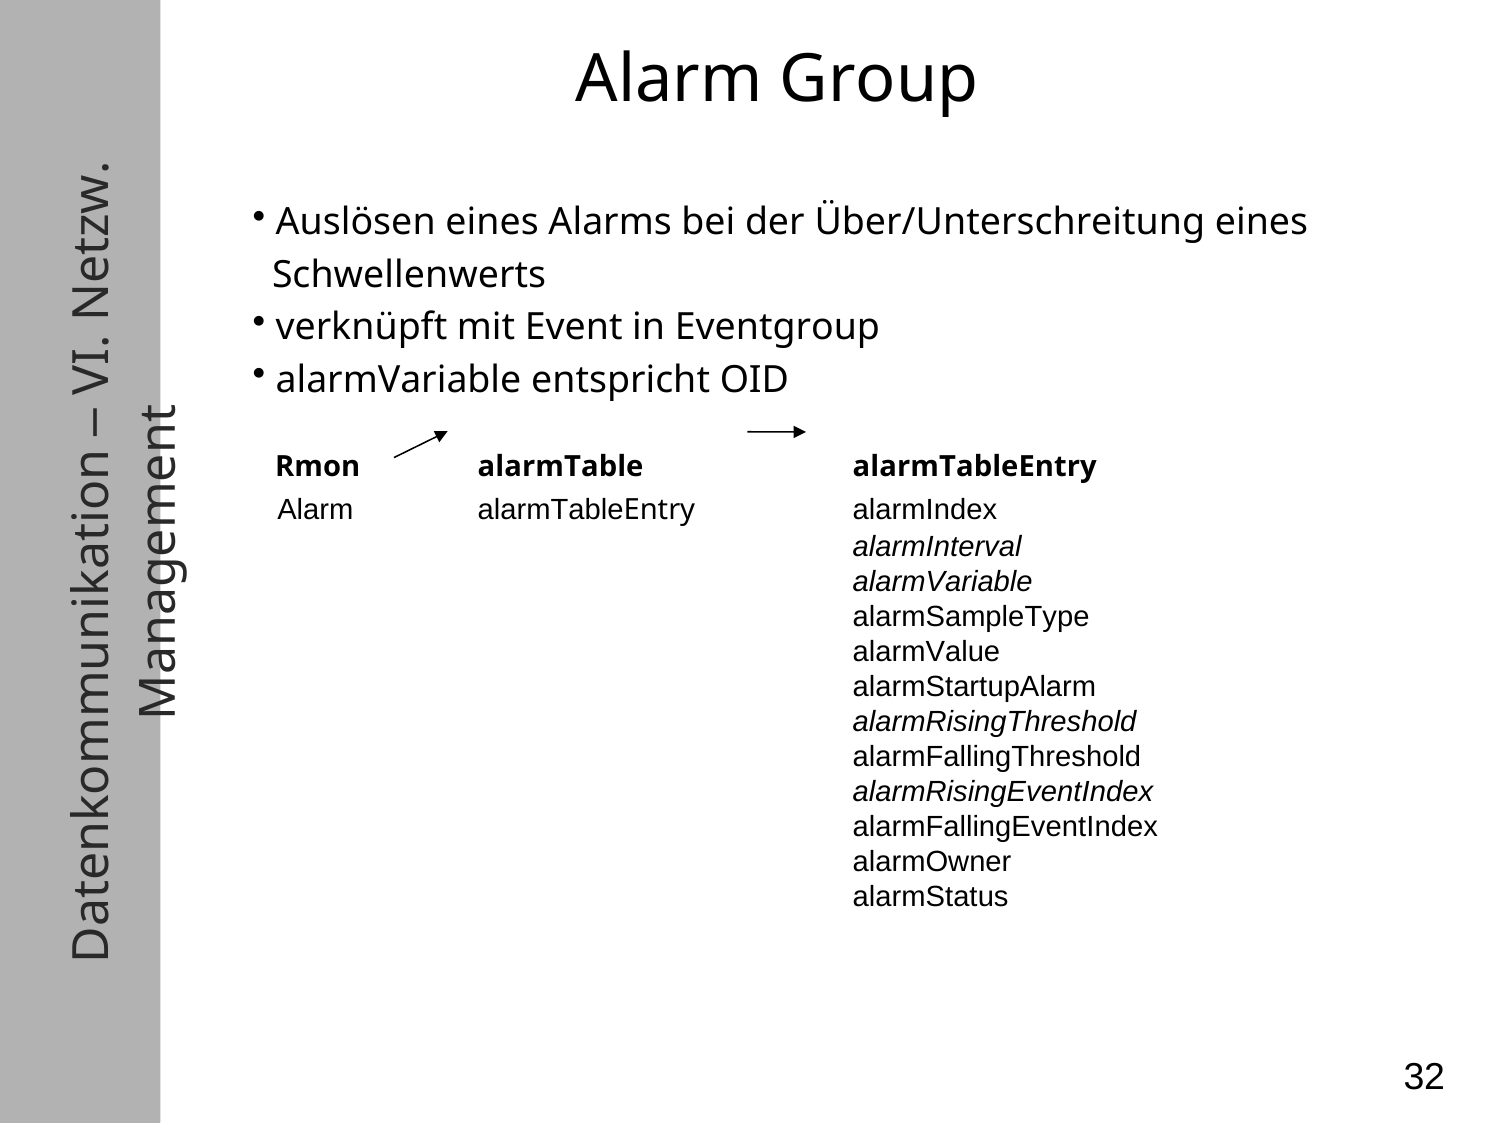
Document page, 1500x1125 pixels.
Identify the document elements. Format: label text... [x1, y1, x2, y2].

text_box Datenkommunikation – VI. Netzw. Management [47, 1, 178, 1124]
text_box Auslösen eines Alarms bei der Über/Unterschreitung eines Schwellenwerts verknüpft mit Event in Eventgroup alarmVariable entspricht OID Rmon alarmTable alarmTableEntry Alarm alarmTableEntry alarmIndex alarmInterval alarmVariable alarmSampleType alarmValue alarmStartupAlarm alarmRisingThreshold alarmFallingThreshold alarmRisingEventIndex alarmFallingEventIndex alarmOwner alarmStatus [237, 187, 1448, 1125]
text_box [1403, 1056, 1479, 1106]
text_box Alarm Group [573, 27, 981, 123]
text_box [0, 0, 160, 1123]
